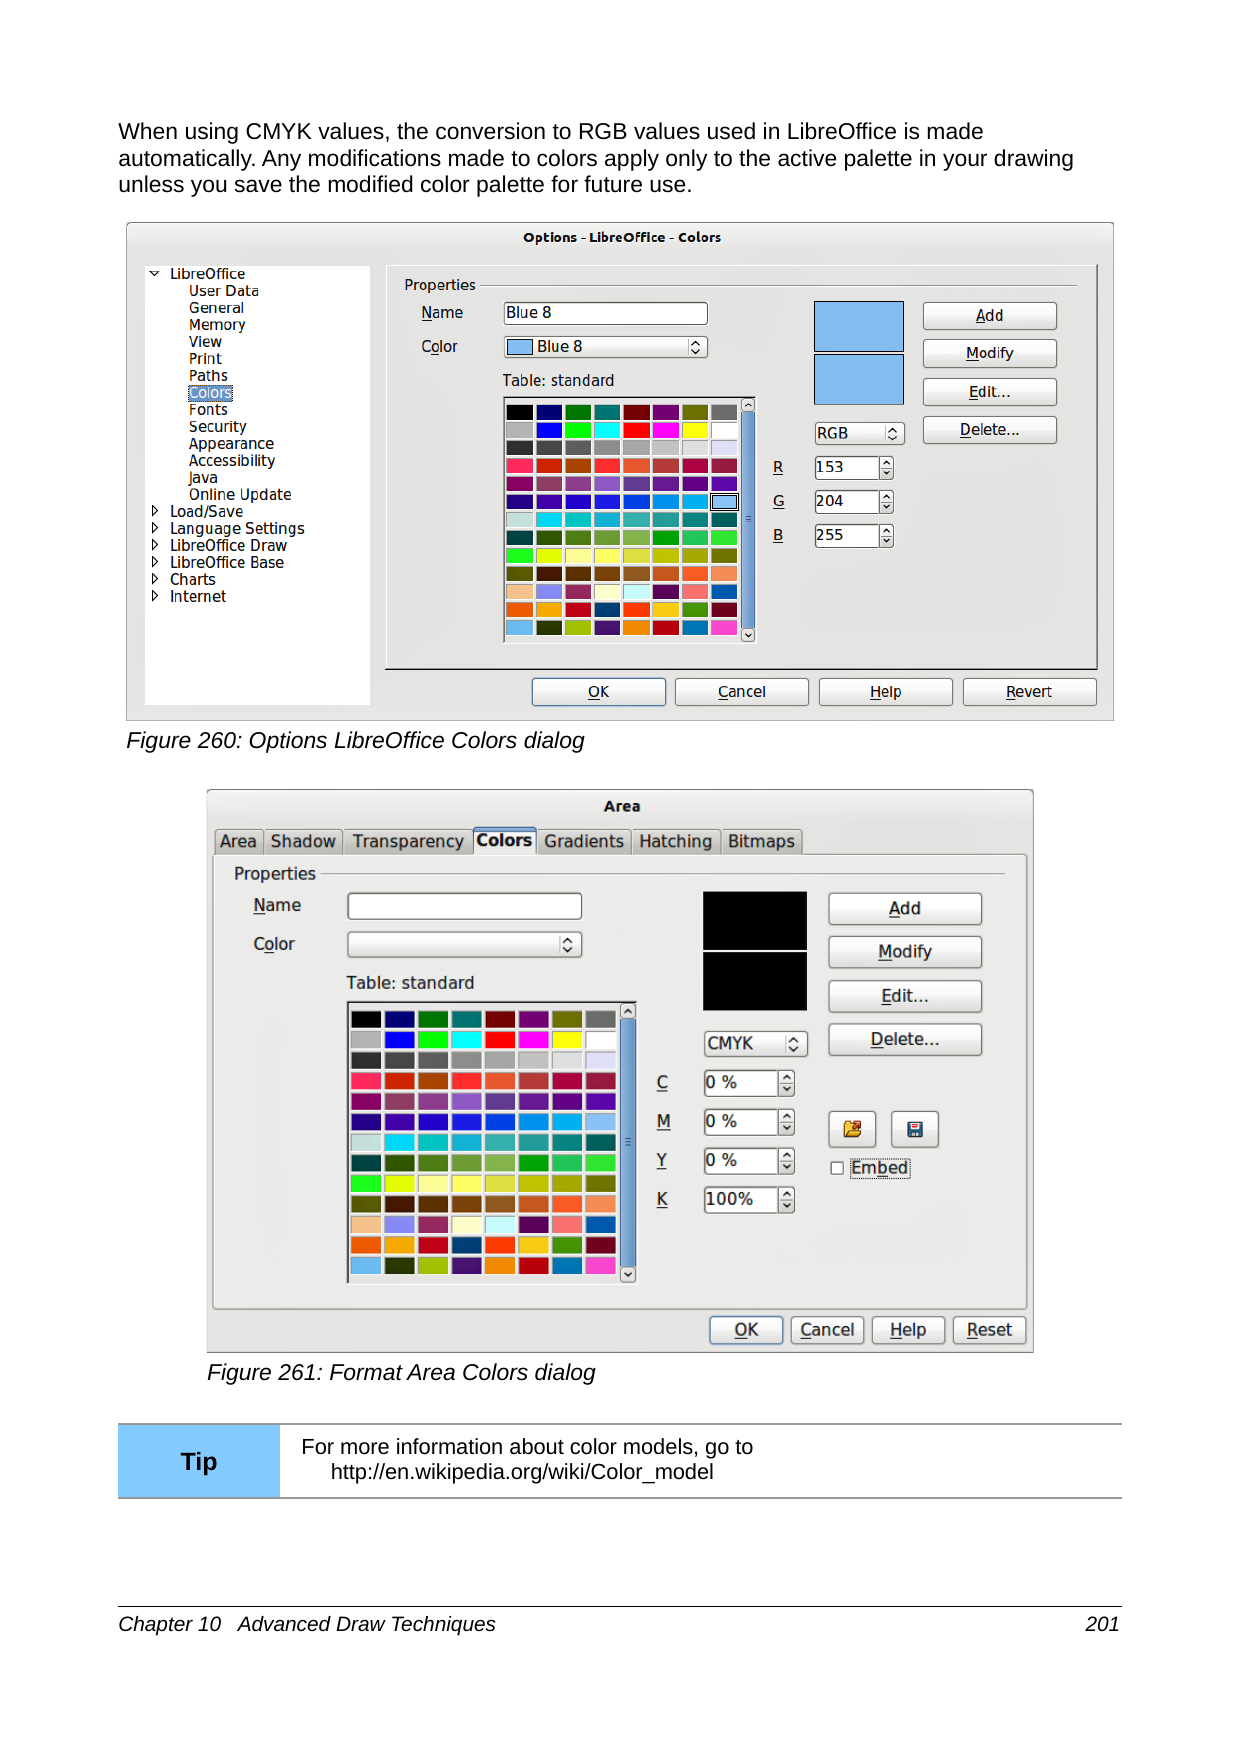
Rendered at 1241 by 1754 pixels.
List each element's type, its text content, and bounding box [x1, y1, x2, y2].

table_header Tip [118, 1425, 280, 1497]
table_header For more information about color models, go to http://en.wikipedia.org/wiki/Color_model [280, 1425, 1122, 1497]
picture [206, 789, 1034, 1353]
list Figure 260: Options LibreOffice Colors dialog [126, 727, 1114, 753]
picture [126, 222, 1114, 721]
list Figure 261: Format Area Colors dialog [207, 1359, 1033, 1386]
text When using CMYK values, the conversion to RGB values used in LibreOffice is made automatically. Any modifications made to colors apply only to the active palette in your drawing unless you save the modified color palette for future use. [118, 118, 1122, 197]
